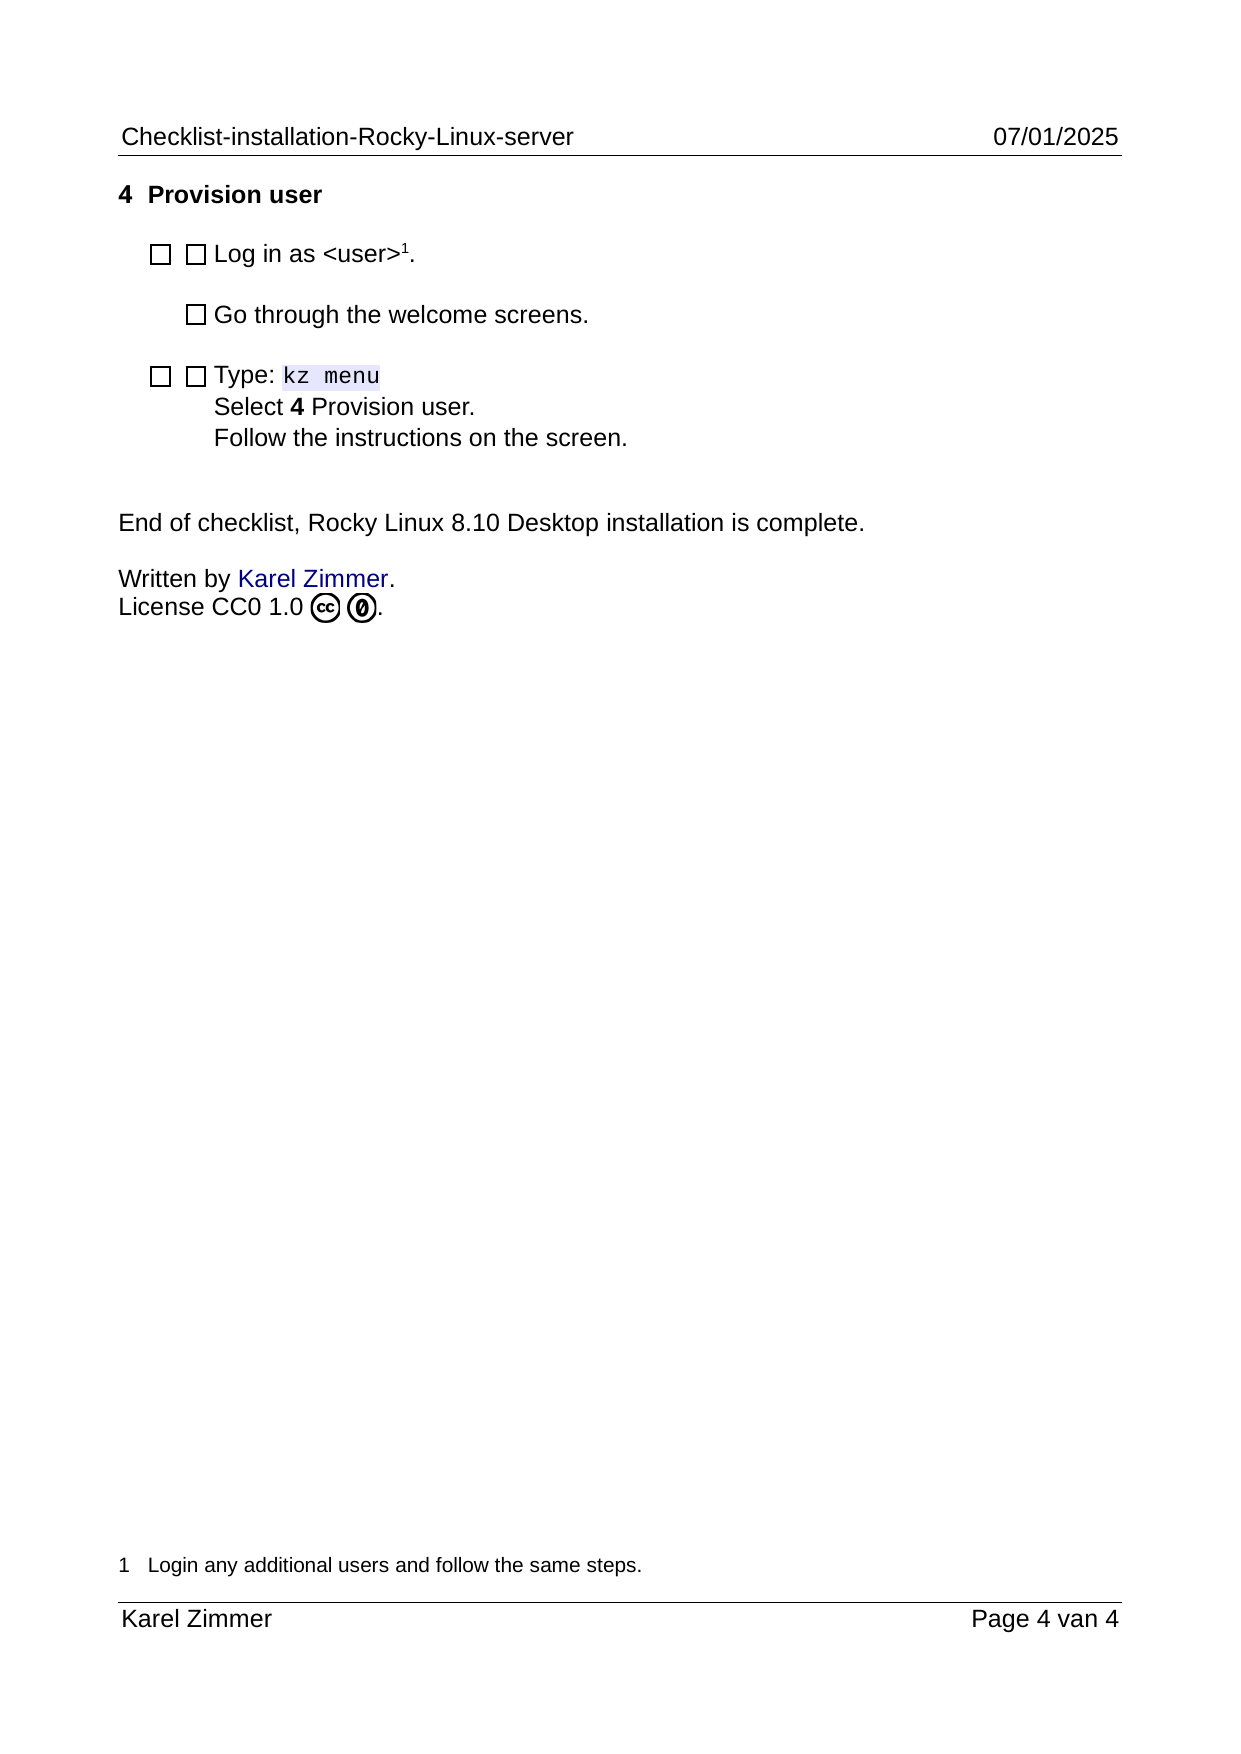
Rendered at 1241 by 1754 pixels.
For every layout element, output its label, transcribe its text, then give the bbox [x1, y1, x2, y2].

table_cell [213, 269, 1122, 300]
table_cell [142, 360, 177, 392]
table_cell [142, 392, 177, 422]
table_header [118, 239, 142, 269]
table_cell [177, 300, 213, 330]
table_cell [118, 392, 142, 422]
list Provision user [118, 177, 1122, 211]
table_cell [177, 330, 213, 360]
table_cell [142, 269, 177, 300]
table_cell [177, 269, 213, 300]
table_cell [213, 330, 1122, 360]
picture [310, 593, 340, 623]
table_cell [142, 423, 177, 453]
table_cell [177, 423, 213, 453]
table_header Log in as <user>. [213, 239, 1122, 269]
table_cell [118, 300, 142, 330]
picture [347, 593, 377, 623]
table_cell [142, 330, 177, 360]
text End of checklist, Rocky Linux 8.10 Desktop installation is complete. [118, 509, 1122, 537]
table_cell [177, 360, 213, 392]
table_header [142, 239, 177, 269]
text Written by Karel Zimmer. [118, 565, 1122, 593]
table_cell Select 4 Provision user. [213, 392, 1122, 422]
table_cell Follow the instructions on the screen. [213, 423, 1122, 453]
table_cell Type: kz menu [213, 360, 1122, 392]
table_cell [118, 360, 142, 392]
table_cell [142, 300, 177, 330]
table_cell [118, 423, 142, 453]
table_cell [118, 269, 142, 300]
table_cell [177, 392, 213, 422]
table_cell Go through the welcome screens. [213, 300, 1122, 330]
table_header [177, 239, 213, 269]
table_cell [118, 330, 142, 360]
text . [377, 593, 1122, 622]
text License CC0 1.0 [118, 593, 310, 622]
